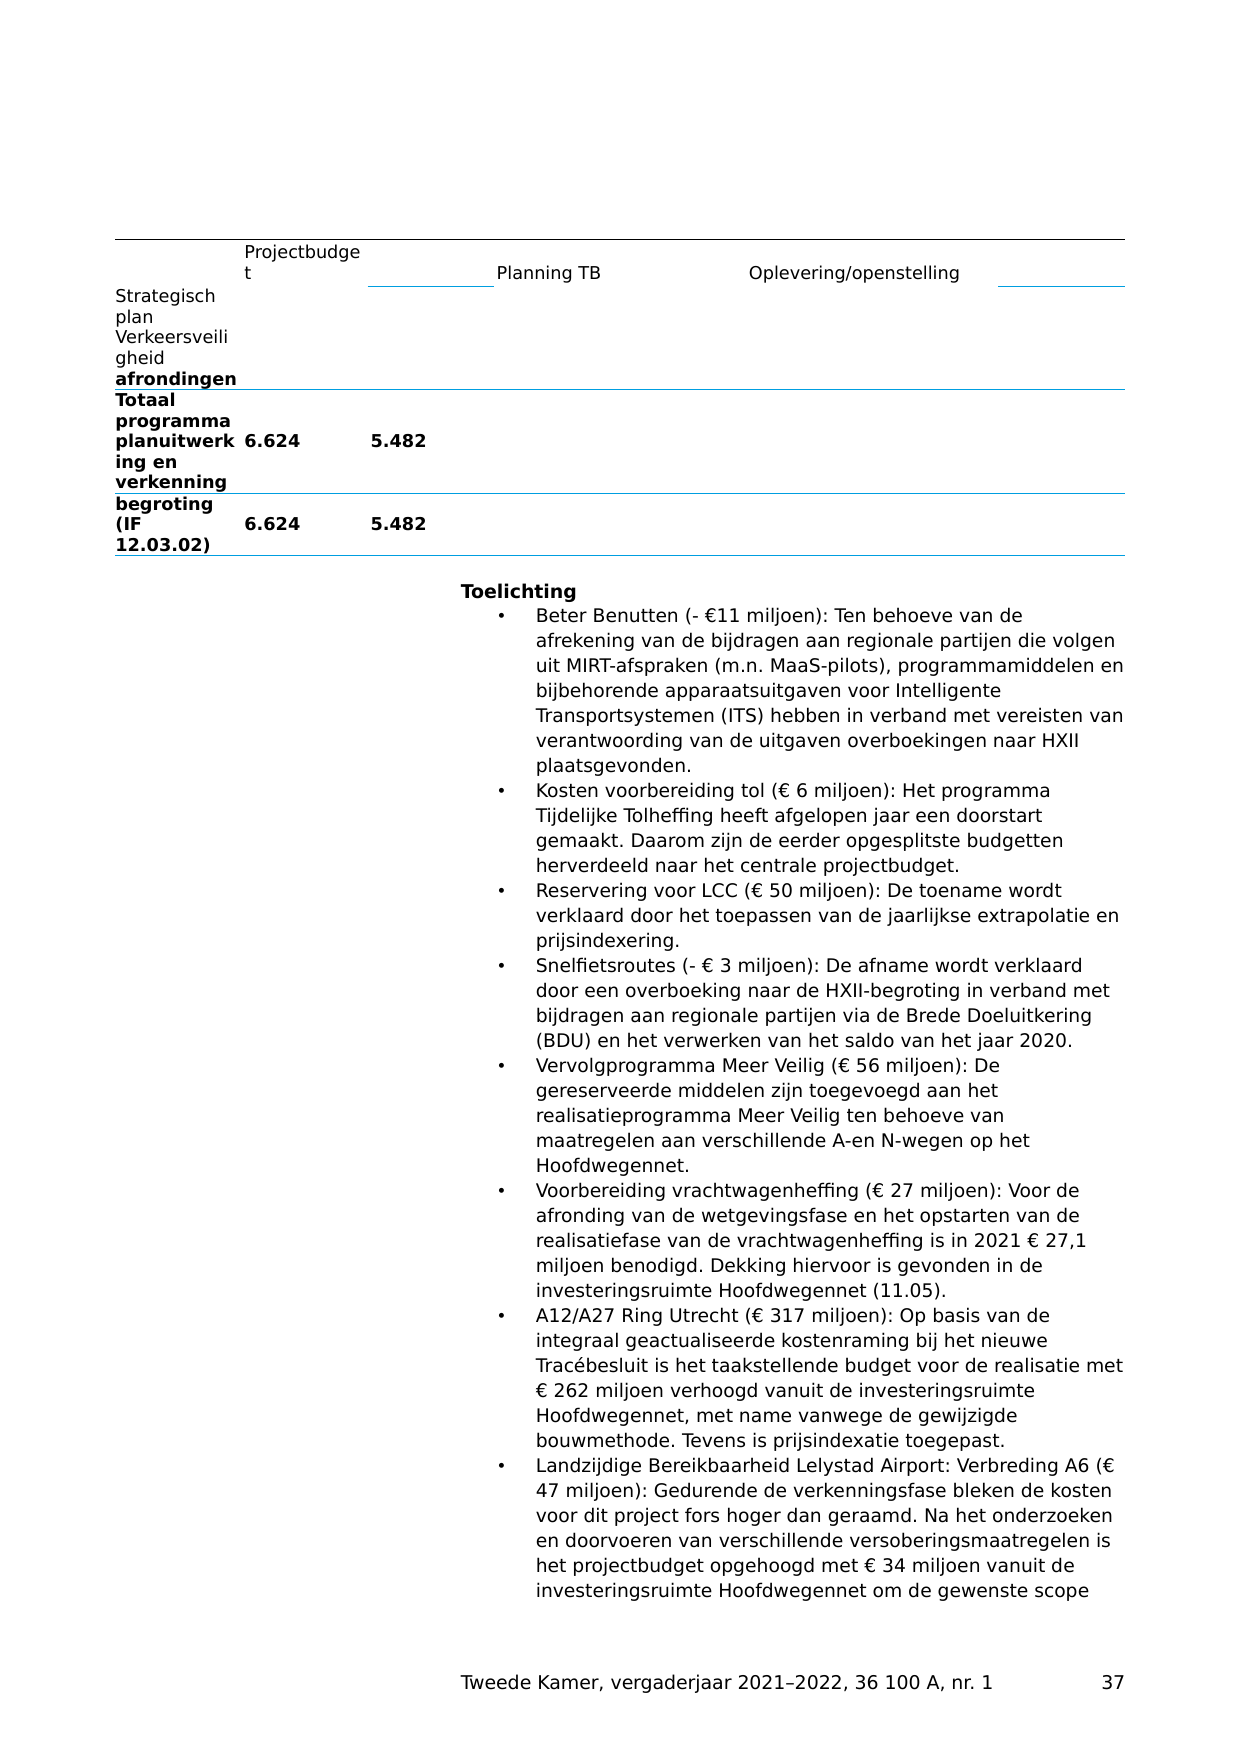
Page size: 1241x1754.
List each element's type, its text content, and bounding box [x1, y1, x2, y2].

table_cell [368, 240, 493, 286]
table_cell begroting (IF 12.03.02) [115, 494, 241, 555]
table_cell [620, 369, 746, 389]
table_cell [241, 286, 367, 369]
table_cell 6.624 [241, 494, 367, 555]
table_header Tabel 15 Projectoverzicht behorende bij 12.03.02: Verkenningen en planuitwerkingen Hoofdwegennet (bedragen x € 1 miljoen) [115, 191, 1125, 239]
table_cell [746, 369, 872, 389]
table_cell [998, 287, 1125, 369]
list A12/A27 Ring Utrecht (€ 317 miljoen): Op basis van de integraal geactualiseerde kostenraming bij het nieuwe Tracébesluit is het taakstellende budget voor de realisatie met € 262 miljoen verhoogd vanuit de investeringsruimte Hoofdwegennet, met name vanwege de gewijzigde bouwmethode. Tevens is prijsindexatie toegepast. [498, 1303, 1125, 1453]
table_cell Totaal programma planuitwerking en verkenning [115, 390, 241, 493]
table_cell [746, 494, 872, 555]
list Vervolgprogramma Meer Veilig (€ 56 miljoen): De gereserveerde middelen zijn toegevoegd aan het realisatieprogramma Meer Veilig ten behoeve van maatregelen aan verschillende A-en N-wegen op het Hoofdwegennet. [498, 1053, 1125, 1178]
table_cell [368, 369, 493, 389]
table_cell [872, 494, 998, 555]
list Snelfietsroutes (- € 3 miljoen): De afname wordt verklaard door een overboeking naar de HXII-begroting in verband met bijdragen aan regionale partijen via de Brede Doeluitkering (BDU) en het verwerken van het saldo van het jaar 2020. [498, 953, 1125, 1053]
table_cell [998, 240, 1125, 286]
table_cell [998, 494, 1125, 555]
list Voorbereiding vrachtwagenheffing (€ 27 miljoen): Voor de afronding van de wetgevingsfase en het opstarten van de realisatiefase van de vrachtwagenheffing is in 2021 € 27,1 miljoen benodigd. Dekking hiervoor is gevonden in de investeringsruimte Hoofdwegennet (11.05). [498, 1178, 1125, 1303]
table_cell [872, 369, 998, 389]
table_cell Oplevering/openstelling [746, 240, 998, 286]
table_cell 6.624 [241, 390, 367, 493]
table_cell [872, 286, 998, 369]
table_cell [998, 369, 1125, 389]
table_cell Projectbudget [241, 240, 367, 286]
table_cell 5.482 [368, 494, 493, 555]
table_cell [115, 240, 241, 286]
table_cell Planning TB [494, 240, 746, 286]
table_cell [872, 390, 998, 493]
table_cell [368, 287, 493, 369]
table_cell [620, 390, 746, 493]
table_cell [746, 286, 872, 369]
list Beter Benutten (- €11 miljoen): Ten behoeve van de afrekening van de bijdragen aan regionale partijen die volgen uit MIRT-afspraken (m.n. MaaS-pilots), programmamiddelen en bijbehorende apparaatsuitgaven voor Intelligente Transportsystemen (ITS) hebben in verband met vereisten van verantwoording van de uitgaven overboekingen naar HXII plaatsgevonden. [498, 603, 1125, 778]
table_cell [494, 390, 620, 493]
table_cell afrondingen [115, 369, 241, 389]
table_cell 5.482 [368, 390, 493, 493]
table_cell [746, 390, 872, 493]
list Landzijdige Bereikbaarheid Lelystad Airport: Verbreding A6 (€ 47 miljoen): Gedurende de verkenningsfase bleken de kosten voor dit project fors hoger dan geraamd. Na het onderzoeken en doorvoeren van verschillende versoberingsmaatregelen is het projectbudget opgehoogd met € 34 miljoen vanuit de investeringsruimte Hoofdwegennet om de gewenste scope [498, 1453, 1125, 1603]
table_cell [494, 494, 620, 555]
text Toelichting [461, 581, 1125, 603]
table_cell [494, 369, 620, 389]
table_cell [998, 390, 1125, 493]
table_cell [241, 369, 367, 389]
table_cell Strategisch plan Verkeersveiligheid [115, 286, 241, 369]
list Kosten voorbereiding tol (€ 6 miljoen): Het programma Tijdelijke Tolheffing heeft afgelopen jaar een doorstart gemaakt. Daarom zijn de eerder opgesplitste budgetten herverdeeld naar het centrale projectbudget. [498, 778, 1125, 878]
list Reservering voor LCC (€ 50 miljoen): De toename wordt verklaard door het toepassen van de jaarlijkse extrapolatie en prijsindexering. [498, 878, 1125, 953]
table_cell [620, 286, 746, 369]
table_cell [620, 494, 746, 555]
table_cell [494, 286, 620, 369]
